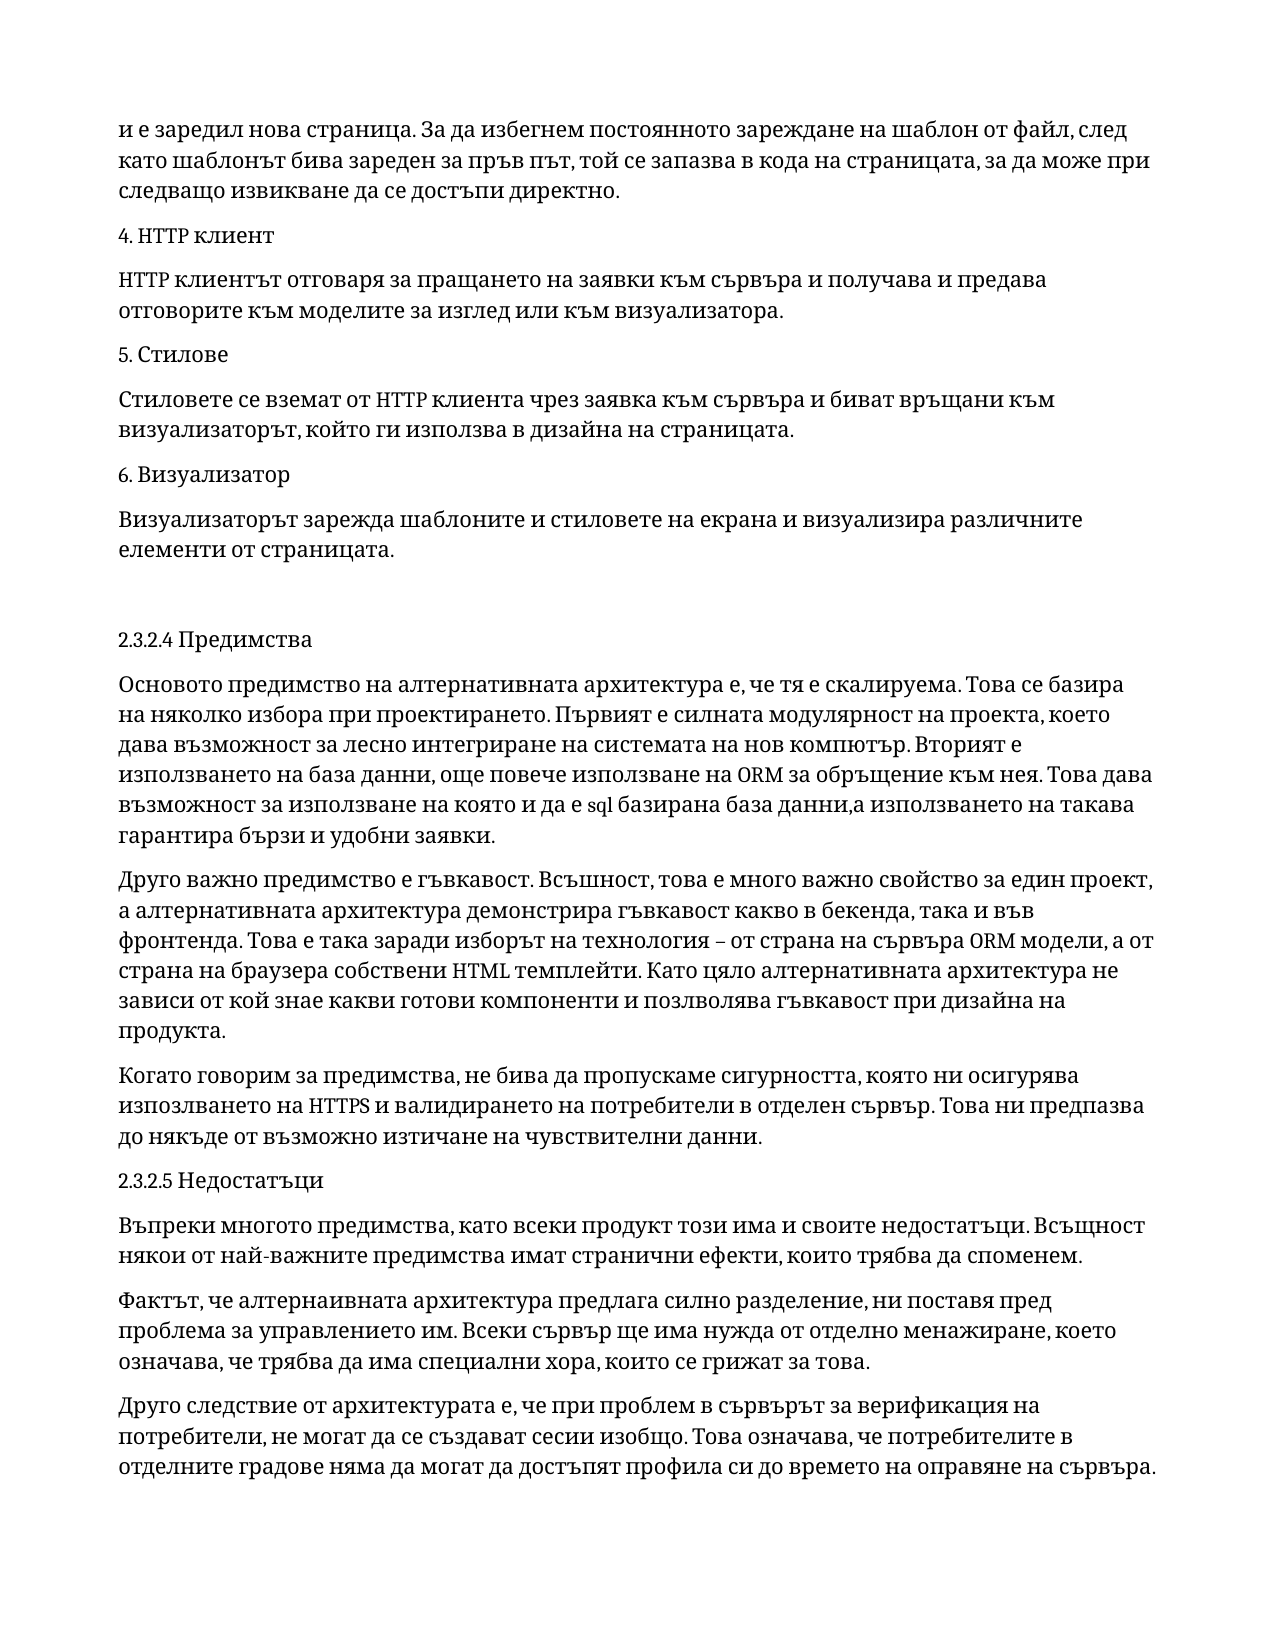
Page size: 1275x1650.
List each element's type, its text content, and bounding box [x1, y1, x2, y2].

text Друго следствие от архитектурата е, че при проблем в сървърът за верификация на потребители, не могат да се създават сесии изобщо. Това означава, че потребителите в отделните градове няма да могат да достъпят профила си до времето на оправяне на сървъра. [118, 1394, 1157, 1480]
text Основото предимство на алтернативната архитектура е, че тя е скалируема. Това се базира на няколко избора при проектирането. Първият е силната модулярност на проекта, което дава възможност за лесно интегриране на системата на нов компютър. Вторият е използването на база данни, още повече използване на ORM за обръщение към нея. Това дава възможност за използване на която и да е sql базирана база данни,а използването на такава гарантира бързи и удобни заявки. [118, 672, 1157, 848]
text Когато говорим за предимства, не бива да пропускаме сигурността, която ни осигурява изпозлването на HTTPS и валидирането на потребители в отделен сървър. Това ни предпазва до някъде от възможно изтичане на чувствителни данни. [118, 1064, 1157, 1149]
text Друго важно предимство е гъвкавост. Всъшност, това е много важно свойство за един проект, а алтернативната архитектура демонстрира гъвкавост какво в бекенда, така и във фронтенда. Това е така заради изборът на технология – от страна на сървъра ORM модели, а от страна на браузера собствени HTML темплейти. Като цяло алтернативната архитектура не зависи от кой знае какви готови компоненти и позлволява гъвкавост при дизайна на продукта. [118, 868, 1157, 1044]
text HTTP клиентът отговаря за пращането на заявки към сървъра и получава и предава отговорите към моделите за изглед или към визуализатора. [118, 268, 1157, 323]
text Визуализаторът зарежда шаблоните и стиловете на екрана и визуализира различните елементи от страницата. [118, 508, 1157, 563]
text 6. Визуализатор [118, 463, 1157, 488]
text Фактът, че алтернаивната архитектура предлага силно разделение, ни поставя пред проблема за управлението им. Всеки сървър ще има нужда от отделно менажиране, което означава, че трябва да има специални хора, които се грижат за това. [118, 1289, 1157, 1374]
text 4. HTTP клиент [118, 223, 1157, 248]
text 2.3.2.4 Предимства [118, 627, 1157, 653]
text 2.3.2.5 Недостатъци [118, 1169, 1157, 1194]
text Въпреки многото предимства, като всеки продукт този има и своите недостатъци. Всъщност някои от най-важните предимства имат странични ефекти, които трябва да споменем. [118, 1214, 1157, 1269]
text 5. Стилове [118, 343, 1157, 368]
text и е заредил нова страница. За да избегнем постоянното зареждане на шаблон от файл, след като шаблонът бива зареден за пръв път, той се запазва в кода на страницата, за да може при следващо извикване да се достъпи директно. [118, 118, 1157, 204]
text Стиловете се вземат от HTTP клиента чрез заявка към сървъра и биват връщани към визуализаторът, който ги използва в дизайна на страницата. [118, 388, 1157, 443]
